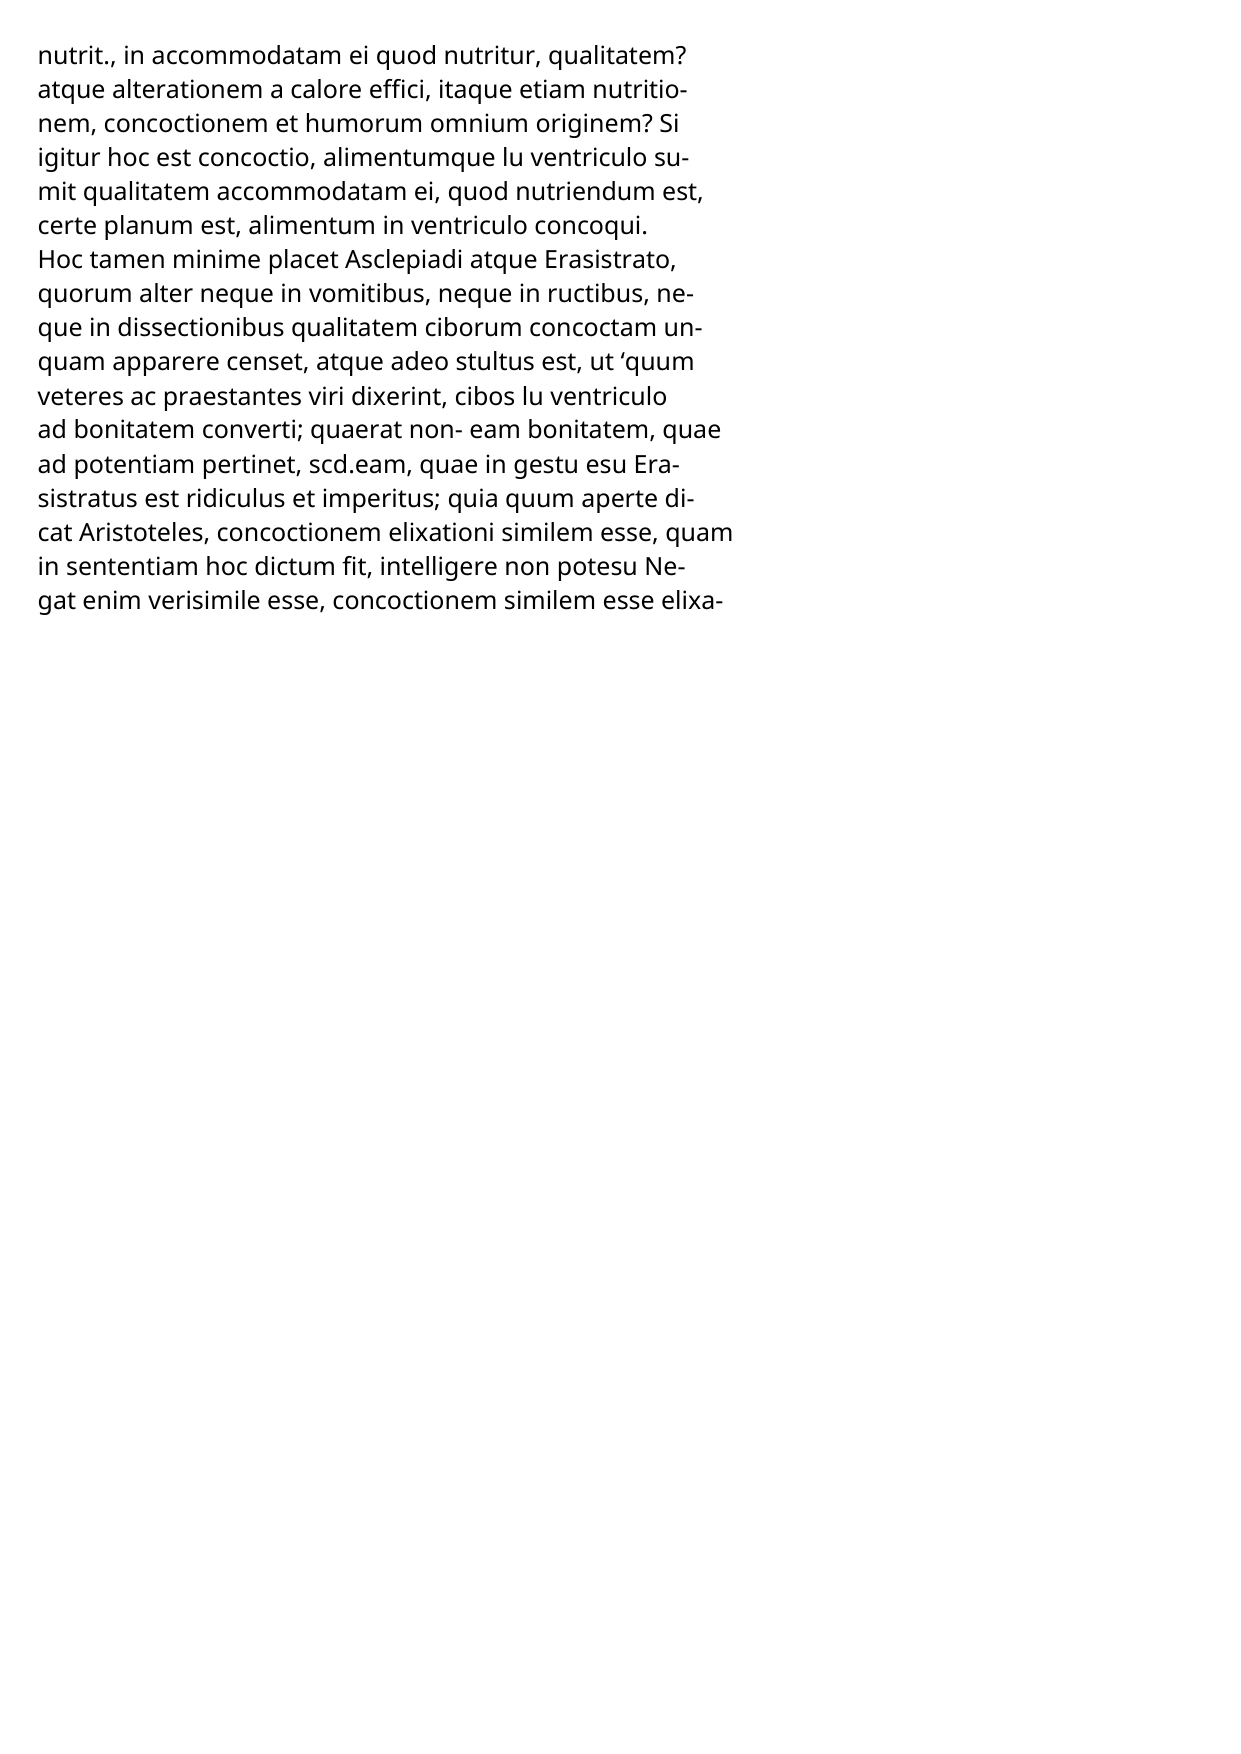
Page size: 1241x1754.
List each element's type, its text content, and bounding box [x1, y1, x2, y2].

text nutrit., in accommodatam ei quod nutritur, qualitatem? atque alterationem a calore effici, itaque etiam nutritio- nem, concoctionem et humorum omnium originem? Si igitur hoc est concoctio, alimentumque lu ventriculo su- mit qualitatem accommodatam ei, quod nutriendum est, certe planum est, alimentum in ventriculo concoqui. Hoc tamen minime placet Asclepiadi atque Erasistrato, quorum alter neque in vomitibus, neque in ructibus, ne- que in dissectionibus qualitatem ciborum concoctam un- quam apparere censet, atque adeo stultus est, ut ‘quum veteres ac praestantes viri dixerint, cibos lu ventriculo ad bonitatem converti; quaerat non- eam bonitatem, quae ad potentiam pertinet, scd.eam, quae in gestu esu Era- sistratus est ridiculus et imperitus; quia quum aperte di- cat Aristoteles, concoctionem elixationi similem esse, quam in sententiam hoc dictum fit, intelligere non potesu Ne- gat enim verisimile esse, concoctionem similem esse elixa- [37, 37, 1203, 617]
